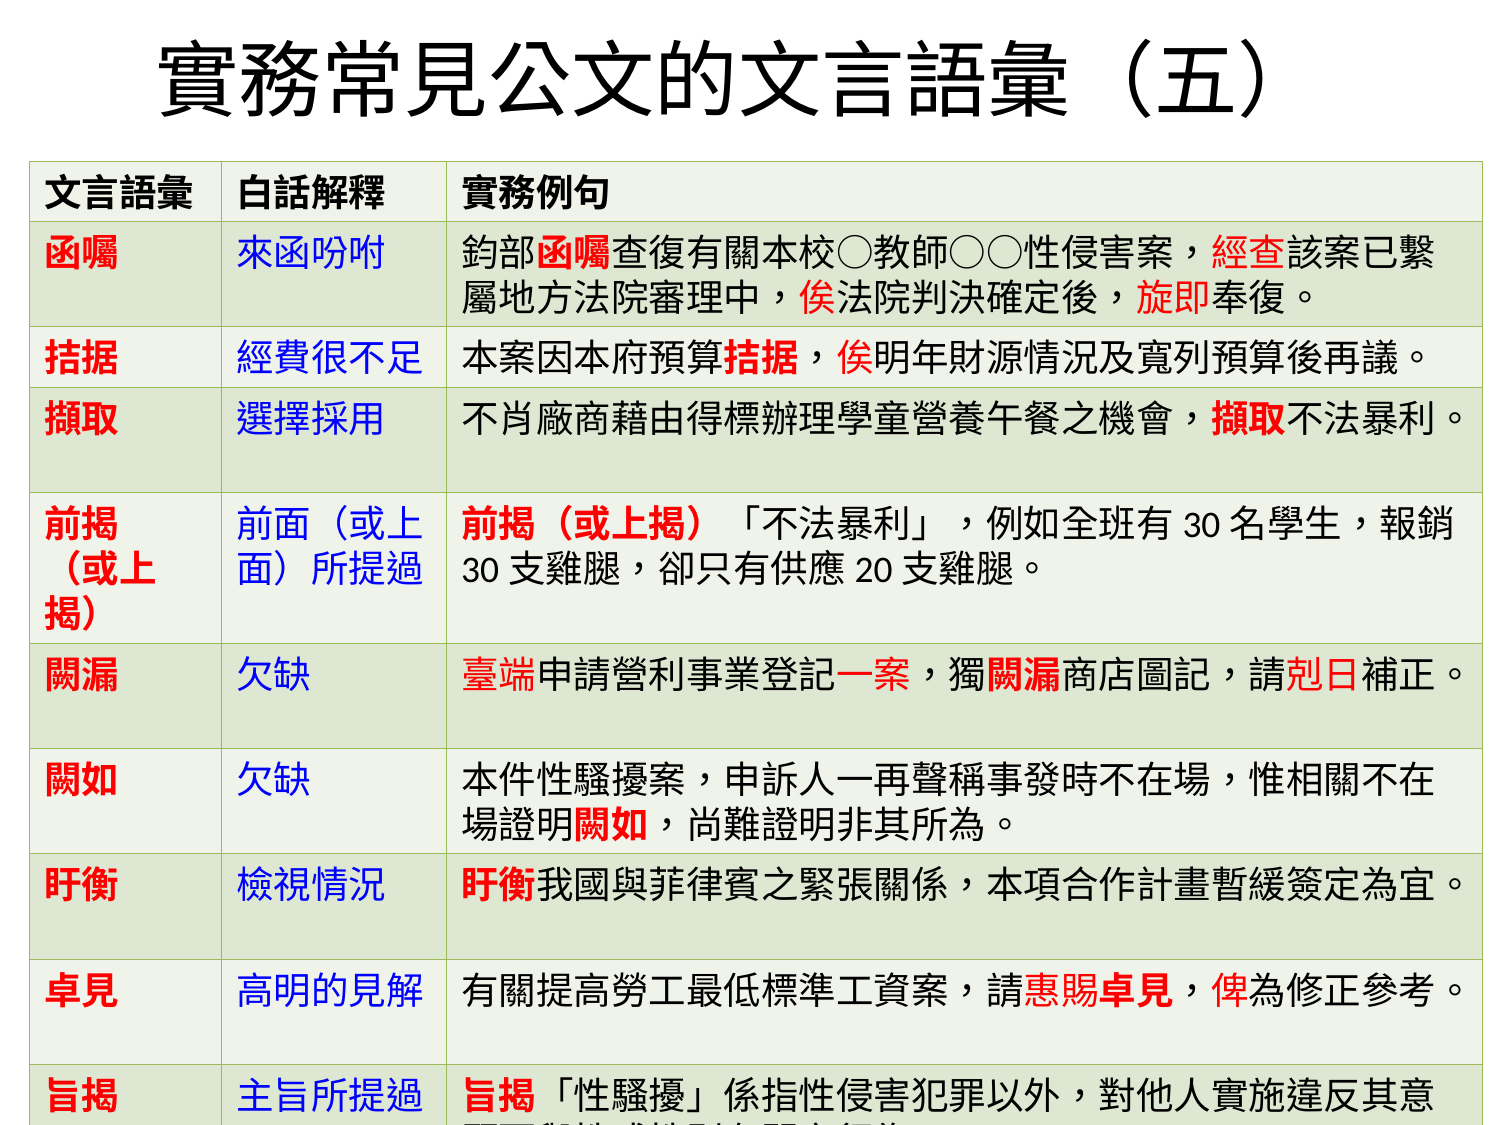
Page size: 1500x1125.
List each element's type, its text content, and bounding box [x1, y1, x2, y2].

table_cell 前揭（或上揭）「不法暴利」，例如全班有30名學生，報銷30支雞腿，卻只有供應20支雞腿。 [447, 493, 1482, 643]
table_header 白話解釋 [222, 162, 446, 221]
text_box 實務常見公文的文言語彙（五） [29, 19, 1447, 135]
table_cell 鈞部函囑查復有關本校○教師○○性侵害案，經查該案已繫屬地方法院審理中，俟法院判決確定後，旋即奉復。 [447, 222, 1482, 326]
table_cell 本件性騷擾案，申訴人一再聲稱事發時不在場，惟相關不在場證明闕如，尚難證明非其所為。 [447, 749, 1482, 853]
table_cell 欠缺 [222, 644, 446, 748]
table_cell 闕如 [30, 749, 221, 853]
table_cell 有關提高勞工最低標準工資案，請惠賜卓見，俾為修正參考。 [447, 960, 1482, 1064]
table_cell 檢視情況 [222, 854, 446, 959]
table_cell 盱衡 [30, 854, 221, 959]
table_cell 闕漏 [30, 644, 221, 748]
table_cell 拮据 [30, 327, 221, 387]
table_cell 旨揭「性騷擾」係指性侵害犯罪以外，對他人實施違反其意願而與性或性別有關之行為。 [447, 1065, 1482, 1125]
table_cell 卓見 [30, 960, 221, 1064]
table_cell 主旨所提過 [222, 1065, 446, 1125]
table_cell 前面（或上面）所提過 [222, 493, 446, 643]
table_cell 欠缺 [222, 749, 446, 853]
table_cell 擷取 [30, 388, 221, 492]
table_cell 經費很不足 [222, 327, 446, 387]
table_cell 前揭 （或上揭） [30, 493, 221, 643]
table_cell 高明的見解 [222, 960, 446, 1064]
table_cell 臺端申請營利事業登記一案，獨闕漏商店圖記，請剋日補正。 [447, 644, 1482, 748]
table_cell 本案因本府預算拮据，俟明年財源情況及寬列預算後再議。 [447, 327, 1482, 387]
table_cell 旨揭 [30, 1065, 221, 1125]
table_header 實務例句 [447, 162, 1482, 221]
table_cell 不肖廠商藉由得標辦理學童營養午餐之機會，擷取不法暴利。 [447, 388, 1482, 492]
table_cell 來函吩咐 [222, 222, 446, 326]
table_cell 函囑 [30, 222, 221, 326]
table_cell 選擇採用 [222, 388, 446, 492]
table_cell 盱衡我國與菲律賓之緊張關係，本項合作計畫暫緩簽定為宜。 [447, 854, 1482, 959]
table_header 文言語彙 [30, 162, 221, 221]
